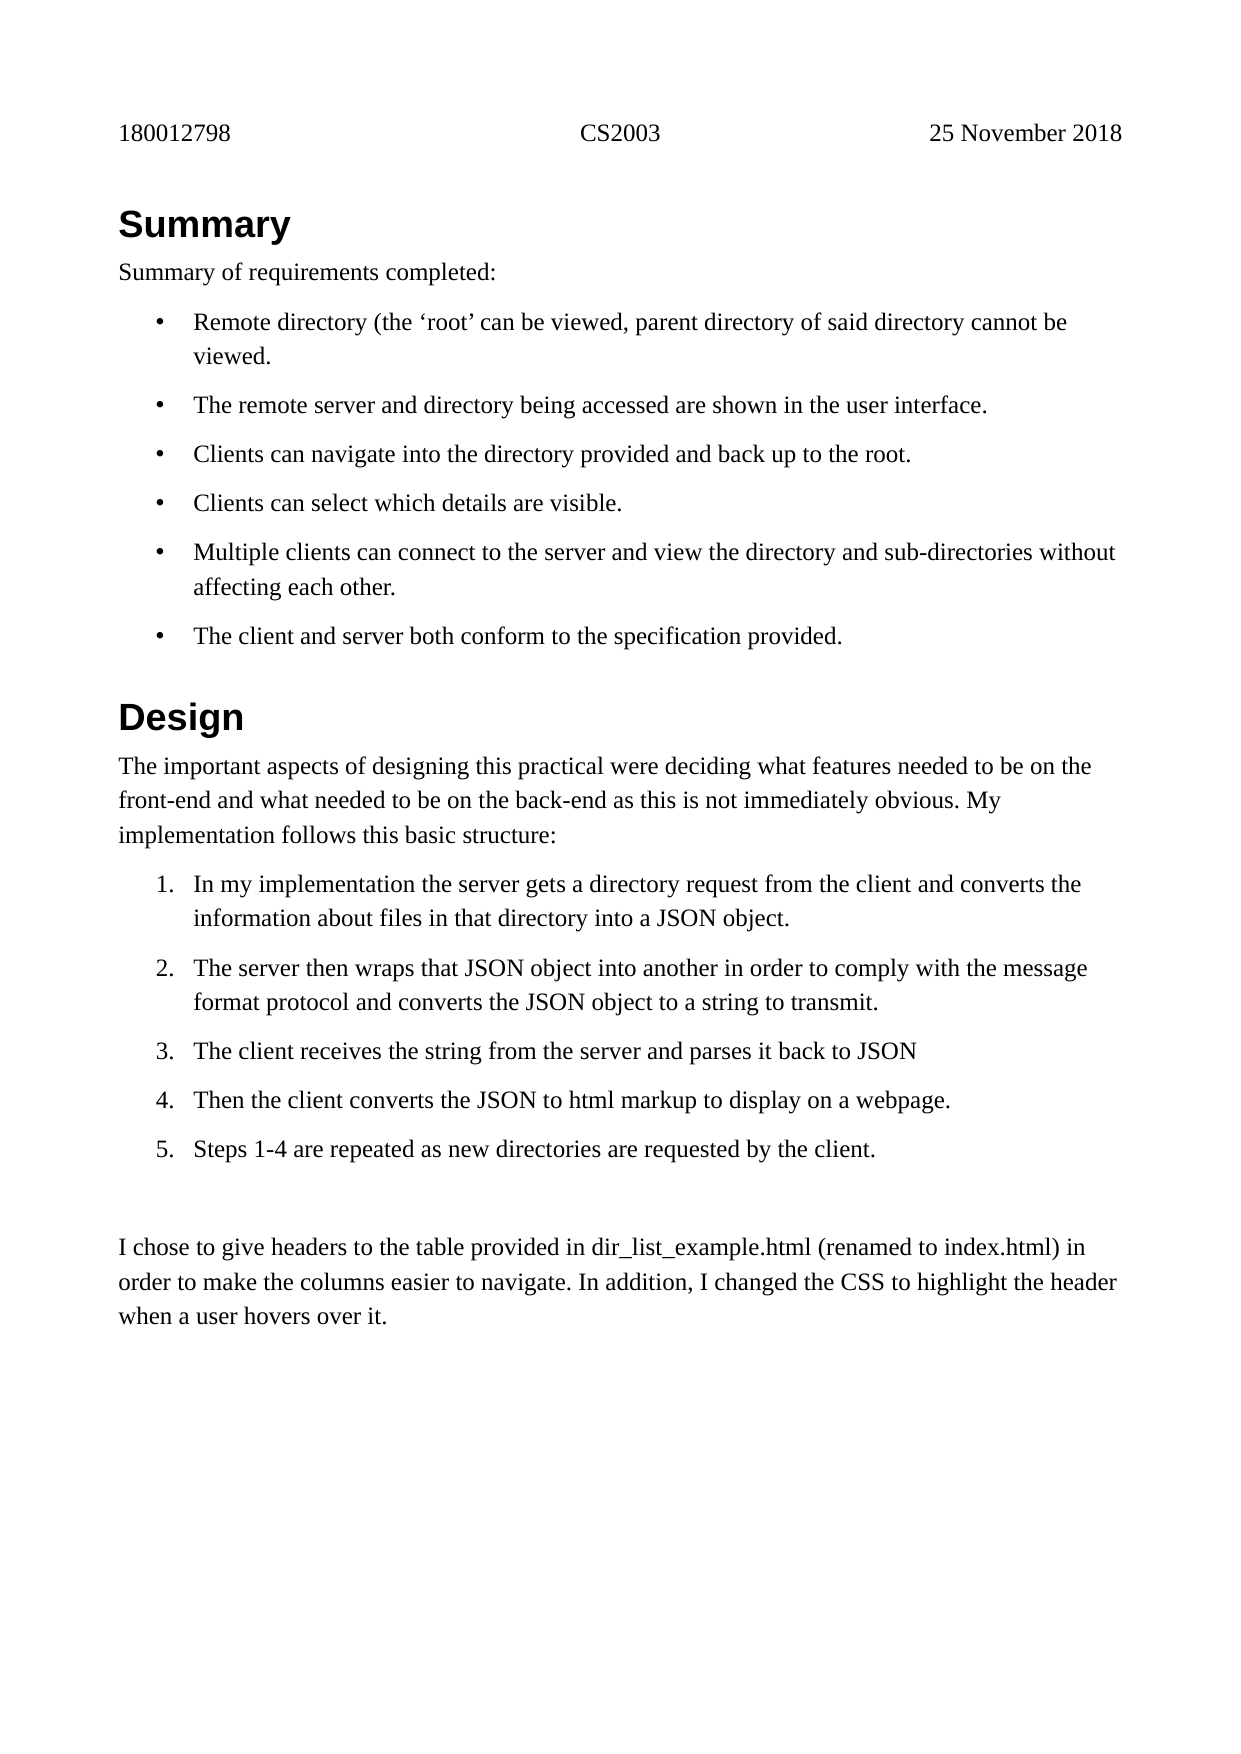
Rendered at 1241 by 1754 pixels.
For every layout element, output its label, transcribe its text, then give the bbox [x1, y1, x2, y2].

list Clients can select which details are visible. [156, 488, 1122, 517]
list Then the client converts the JSON to html markup to display on a webpage. [156, 1085, 1122, 1114]
text The important aspects of designing this practical were deciding what features needed to be on the front-end and what needed to be on the back-end as this is not immediately obvious. My implementation follows this basic structure: [118, 751, 1122, 849]
text Summary of requirements completed: [118, 257, 1122, 286]
subtitle Summary [118, 201, 1122, 245]
list Multiple clients can connect to the server and view the directory and sub-directories without affecting each other. [156, 537, 1122, 601]
list The server then wraps that JSON object into another in order to comply with the message format protocol and converts the JSON object to a string to transmit. [156, 953, 1122, 1016]
subtitle Design [118, 695, 1122, 738]
list Clients can navigate into the directory provided and back up to the root. [156, 439, 1122, 468]
list The client receives the string from the server and parses it back to JSON [156, 1036, 1122, 1065]
list The remote server and directory being accessed are shown in the user interface. [156, 390, 1122, 419]
list Remote directory (the ‘root’ can be viewed, parent directory of said directory cannot be viewed. [156, 307, 1122, 370]
text I chose to give headers to the table provided in dir_list_example.html (renamed to index.html) in order to make the columns easier to navigate. In addition, I changed the CSS to highlight the header when a user hovers over it. [118, 1232, 1122, 1330]
list Steps 1-4 are repeated as new directories are requested by the client. [156, 1134, 1122, 1163]
list The client and server both conform to the specification provided. [156, 621, 1122, 649]
list In my implementation the server gets a directory request from the client and converts the information about files in that directory into a JSON object. [156, 869, 1122, 932]
